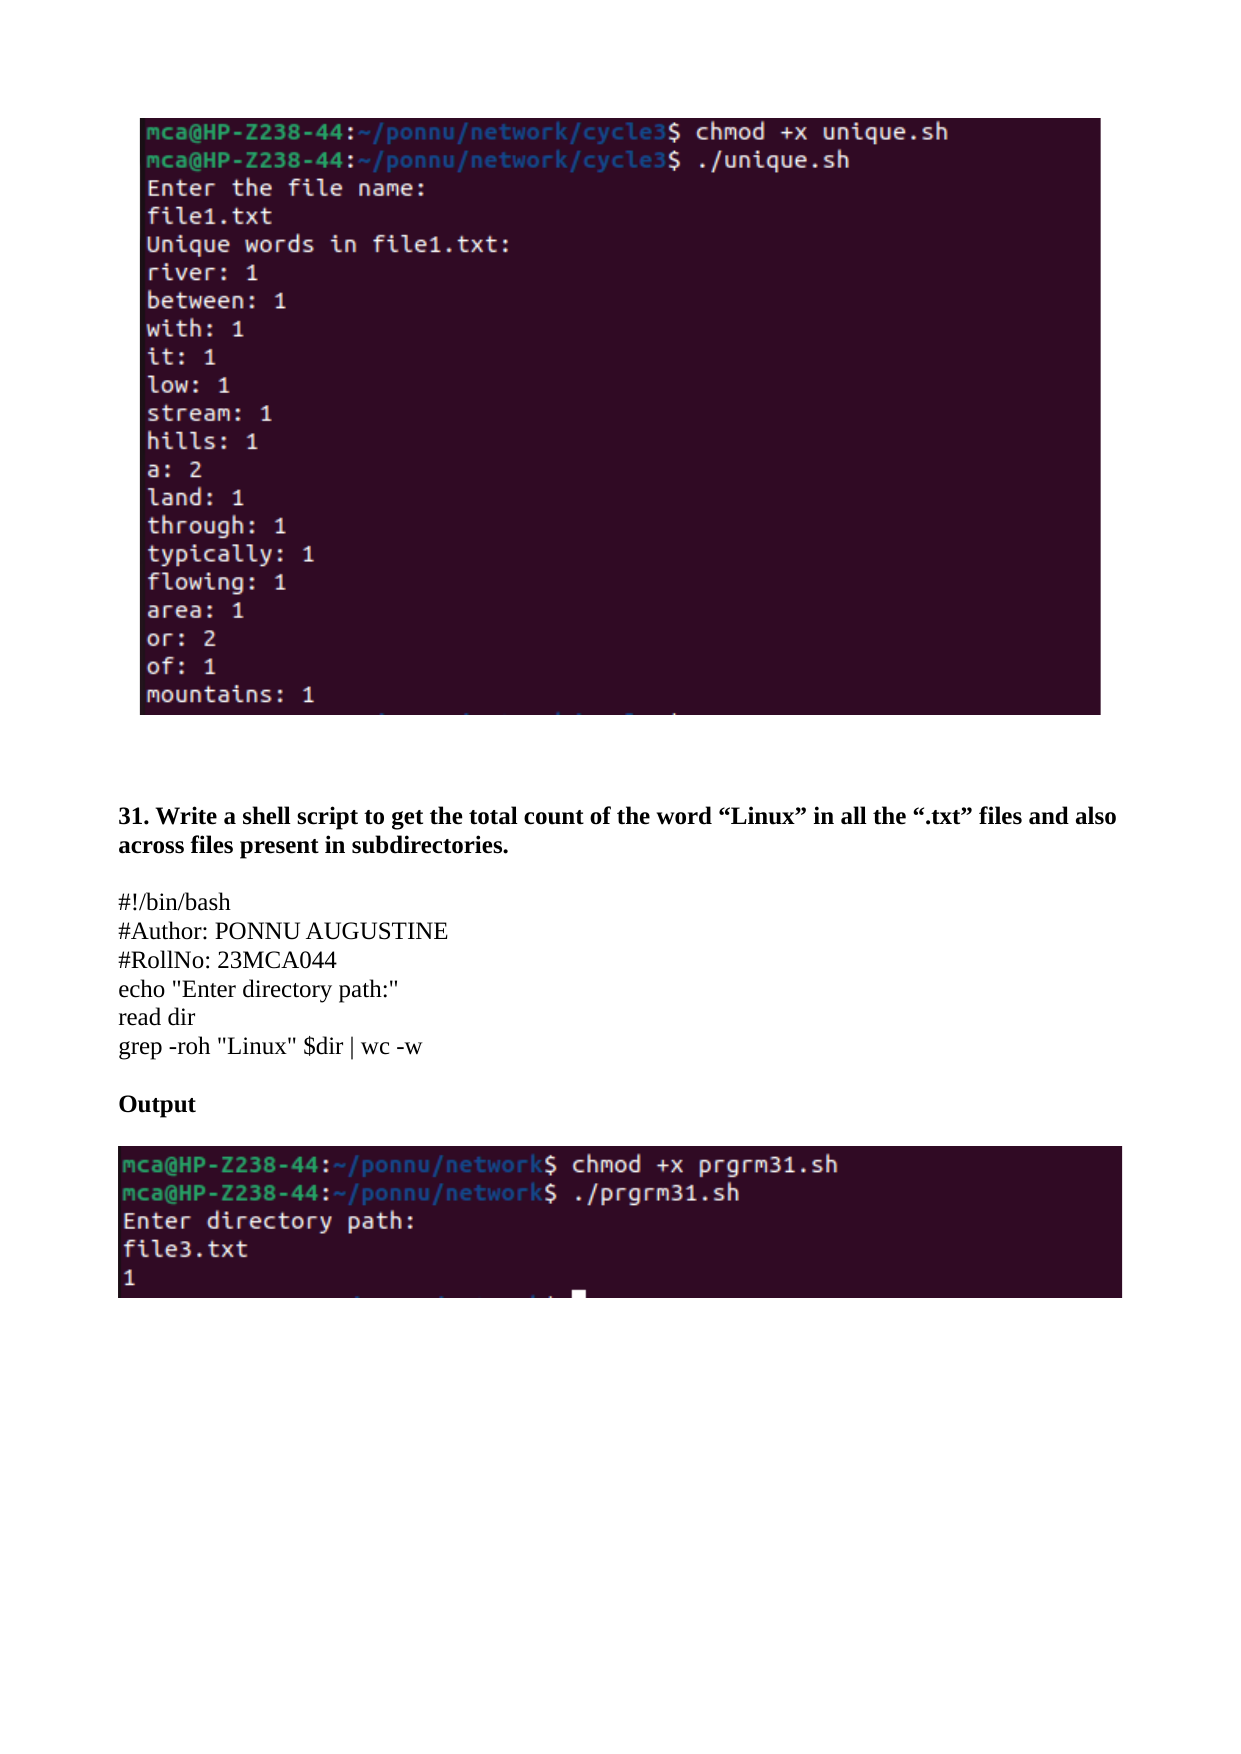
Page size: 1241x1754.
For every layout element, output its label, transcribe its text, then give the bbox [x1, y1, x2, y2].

picture [118, 1146, 1123, 1298]
text read dir [118, 1002, 1122, 1031]
text #RollNo: 23MCA044 [118, 945, 1122, 974]
text Output [118, 1089, 1122, 1117]
text 31. Write a shell script to get the total count of the word “Linux” in all the “.txt” files and also [118, 801, 1122, 830]
text grep -roh "Linux" $dir | wc -w [118, 1031, 1122, 1060]
text #Author: PONNU AUGUSTINE [118, 916, 1122, 945]
picture [139, 118, 1101, 715]
text #!/bin/bash [118, 887, 1122, 916]
text echo "Enter directory path:" [118, 974, 1122, 1002]
text across files present in subdirectories. [118, 830, 1122, 859]
